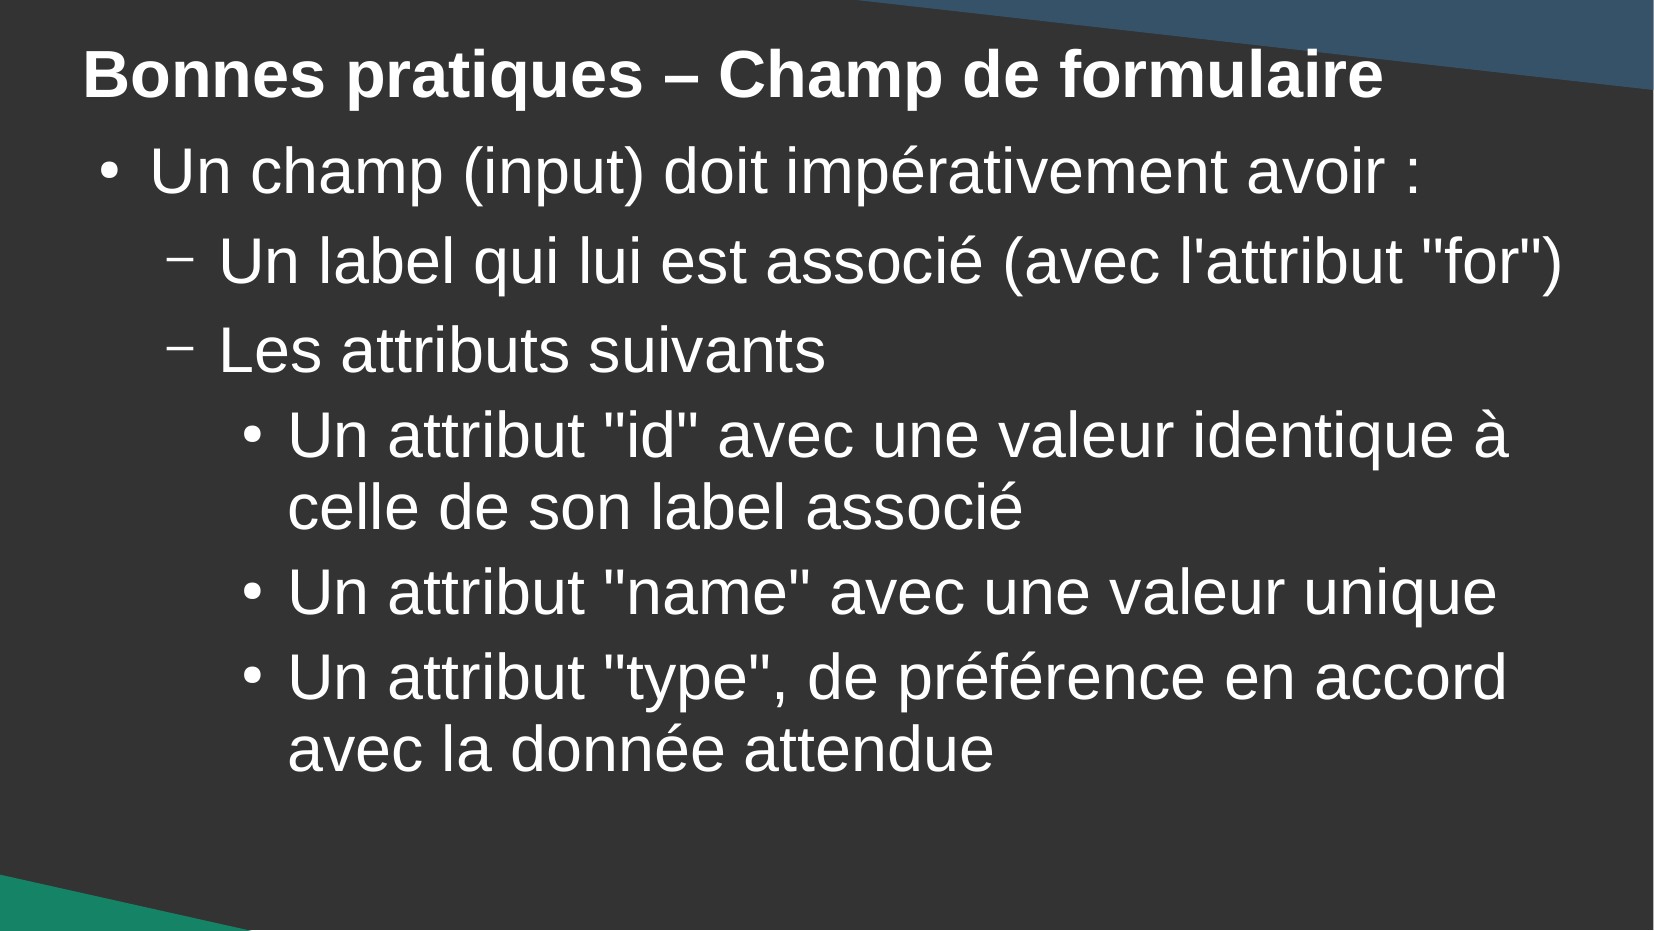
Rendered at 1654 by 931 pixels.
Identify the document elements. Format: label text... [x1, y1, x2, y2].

title Bonnes pratiques – Champ de formulaire [82, 37, 1571, 122]
list Un champ (input) doit impérativement avoir : Un label qui lui est associé (avec l'attribut "for") Les attributs suivants Un attribut "id" avec une valeur identique à celle de son label associé Un attribut "name" avec une valeur unique Un attribut "type", de préférence en accord avec la donnée attendue [80, 135, 1605, 798]
text_box [856, 0, 1654, 91]
text_box [0, 874, 253, 931]
